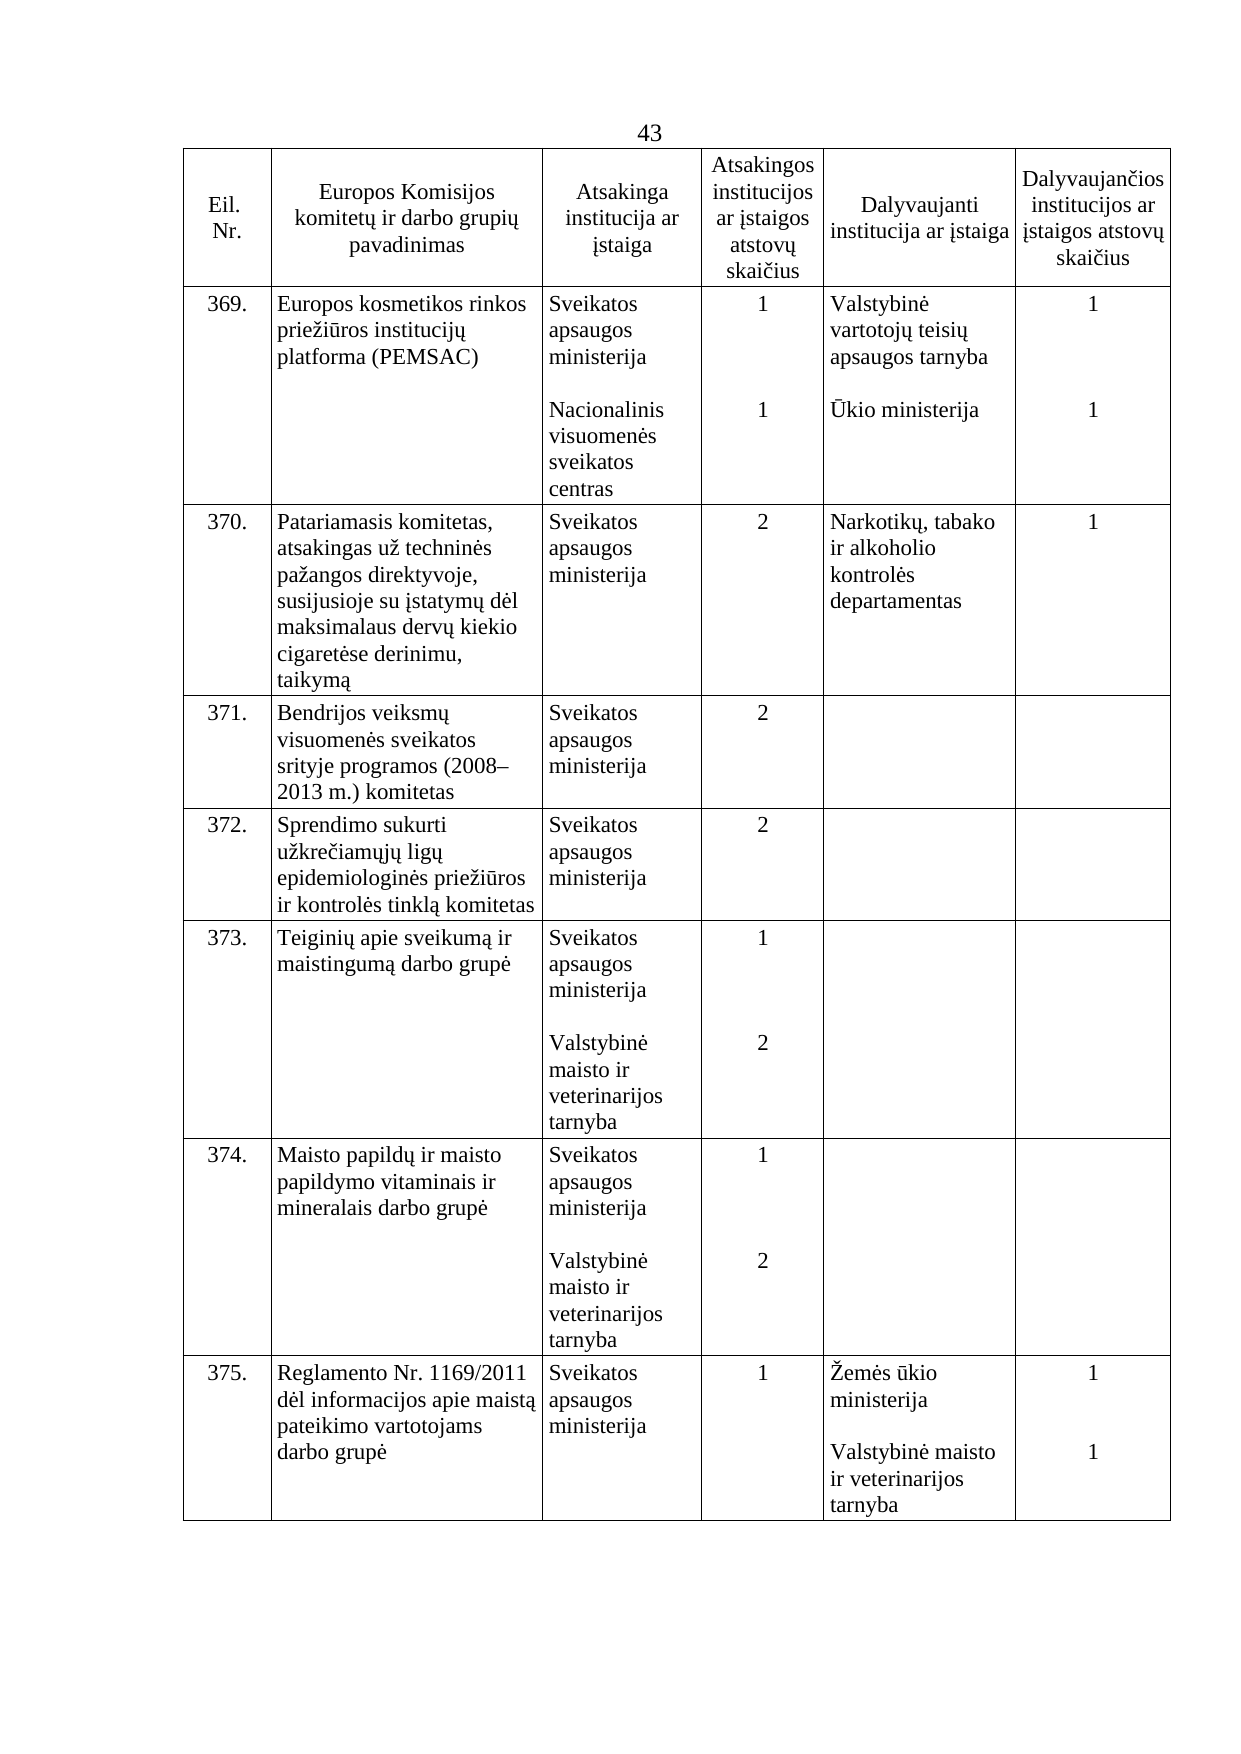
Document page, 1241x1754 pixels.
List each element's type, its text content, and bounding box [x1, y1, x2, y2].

table_cell Maisto papildų ir maisto papildymo vitaminais ir mineralais darbo grupė [272, 1139, 542, 1355]
table_cell [824, 1139, 1015, 1355]
table_cell 1 [1016, 505, 1170, 695]
table_cell [1016, 809, 1170, 920]
table_cell 2 [702, 696, 823, 808]
table_cell [824, 921, 1015, 1138]
table_cell Sprendimo sukurti užkrečiamųjų ligų epidemiologinės priežiūros ir kontrolės tinklą komitetas [272, 809, 542, 920]
table_header Europos Komisijos komitetų ir darbo grupių pavadinimas [272, 149, 542, 286]
table_cell 2 [702, 505, 823, 695]
table_cell Teiginių apie sveikumą ir maistingumą darbo grupė [272, 921, 542, 1138]
table_cell [824, 809, 1015, 920]
table_cell 374. [184, 1139, 271, 1355]
table_cell Sveikatos apsaugos ministerija [543, 1356, 701, 1520]
table_cell [1016, 696, 1170, 808]
table_cell Sveikatos apsaugos ministerija [543, 505, 701, 695]
table_cell Narkotikų, tabako ir alkoholio kontrolės departamentas [824, 505, 1015, 695]
table_cell [1016, 921, 1170, 1138]
table_header Dalyvaujanti institucija ar įstaiga [824, 149, 1015, 286]
table_cell 1 2 [702, 1139, 823, 1355]
table_cell Sveikatos apsaugos ministerija Valstybinė maisto ir veterinarijos tarnyba [543, 921, 701, 1138]
table_cell 375. [184, 1356, 271, 1520]
table_cell Žemės ūkio ministerija Valstybinė maisto ir veterinarijos tarnyba [824, 1356, 1015, 1520]
table_header Eil. Nr. [184, 149, 271, 286]
table_header Atsakinga institucija ar įstaiga [543, 149, 701, 286]
table_cell Patariamasis komitetas, atsakingas už techninės pažangos direktyvoje, susijusioje su įstatymų dėl maksimalaus dervų kiekio cigaretėse derinimu, taikymą [272, 505, 542, 695]
table_cell Sveikatos apsaugos ministerija [543, 809, 701, 920]
table_cell 372. [184, 809, 271, 920]
table_cell Europos kosmetikos rinkos priežiūros institucijų platforma (PEMSAC) [272, 287, 542, 504]
table_cell [824, 696, 1015, 808]
table_cell Sveikatos apsaugos ministerija Nacionalinis visuomenės sveikatos centras [543, 287, 701, 504]
table_cell 373. [184, 921, 271, 1138]
table_cell Valstybinė vartotojų teisių apsaugos tarnyba Ūkio ministerija [824, 287, 1015, 504]
table_cell 370. [184, 505, 271, 695]
table_cell Bendrijos veiksmų visuomenės sveikatos srityje programos (2008–2013 m.) komitetas [272, 696, 542, 808]
table_cell Sveikatos apsaugos ministerija Valstybinė maisto ir veterinarijos tarnyba [543, 1139, 701, 1355]
table_cell Sveikatos apsaugos ministerija [543, 696, 701, 808]
table_cell Reglamento Nr. 1169/2011 dėl informacijos apie maistą pateikimo vartotojams darbo grupė [272, 1356, 542, 1520]
table_cell 371. [184, 696, 271, 808]
table_header Atsakingos institucijos ar įstaigos atstovų skaičius [702, 149, 823, 286]
table_cell 1 2 [702, 921, 823, 1138]
table_cell 1 1 [702, 287, 823, 504]
table_cell 1 1 [1016, 287, 1170, 504]
table_cell 1 [702, 1356, 823, 1520]
table_header Dalyvaujančios institucijos ar įstaigos atstovų skaičius [1016, 149, 1170, 286]
table_cell [1016, 1139, 1170, 1355]
table_cell 2 [702, 809, 823, 920]
table_cell 1 1 [1016, 1356, 1170, 1520]
table_cell 369. [184, 287, 271, 504]
